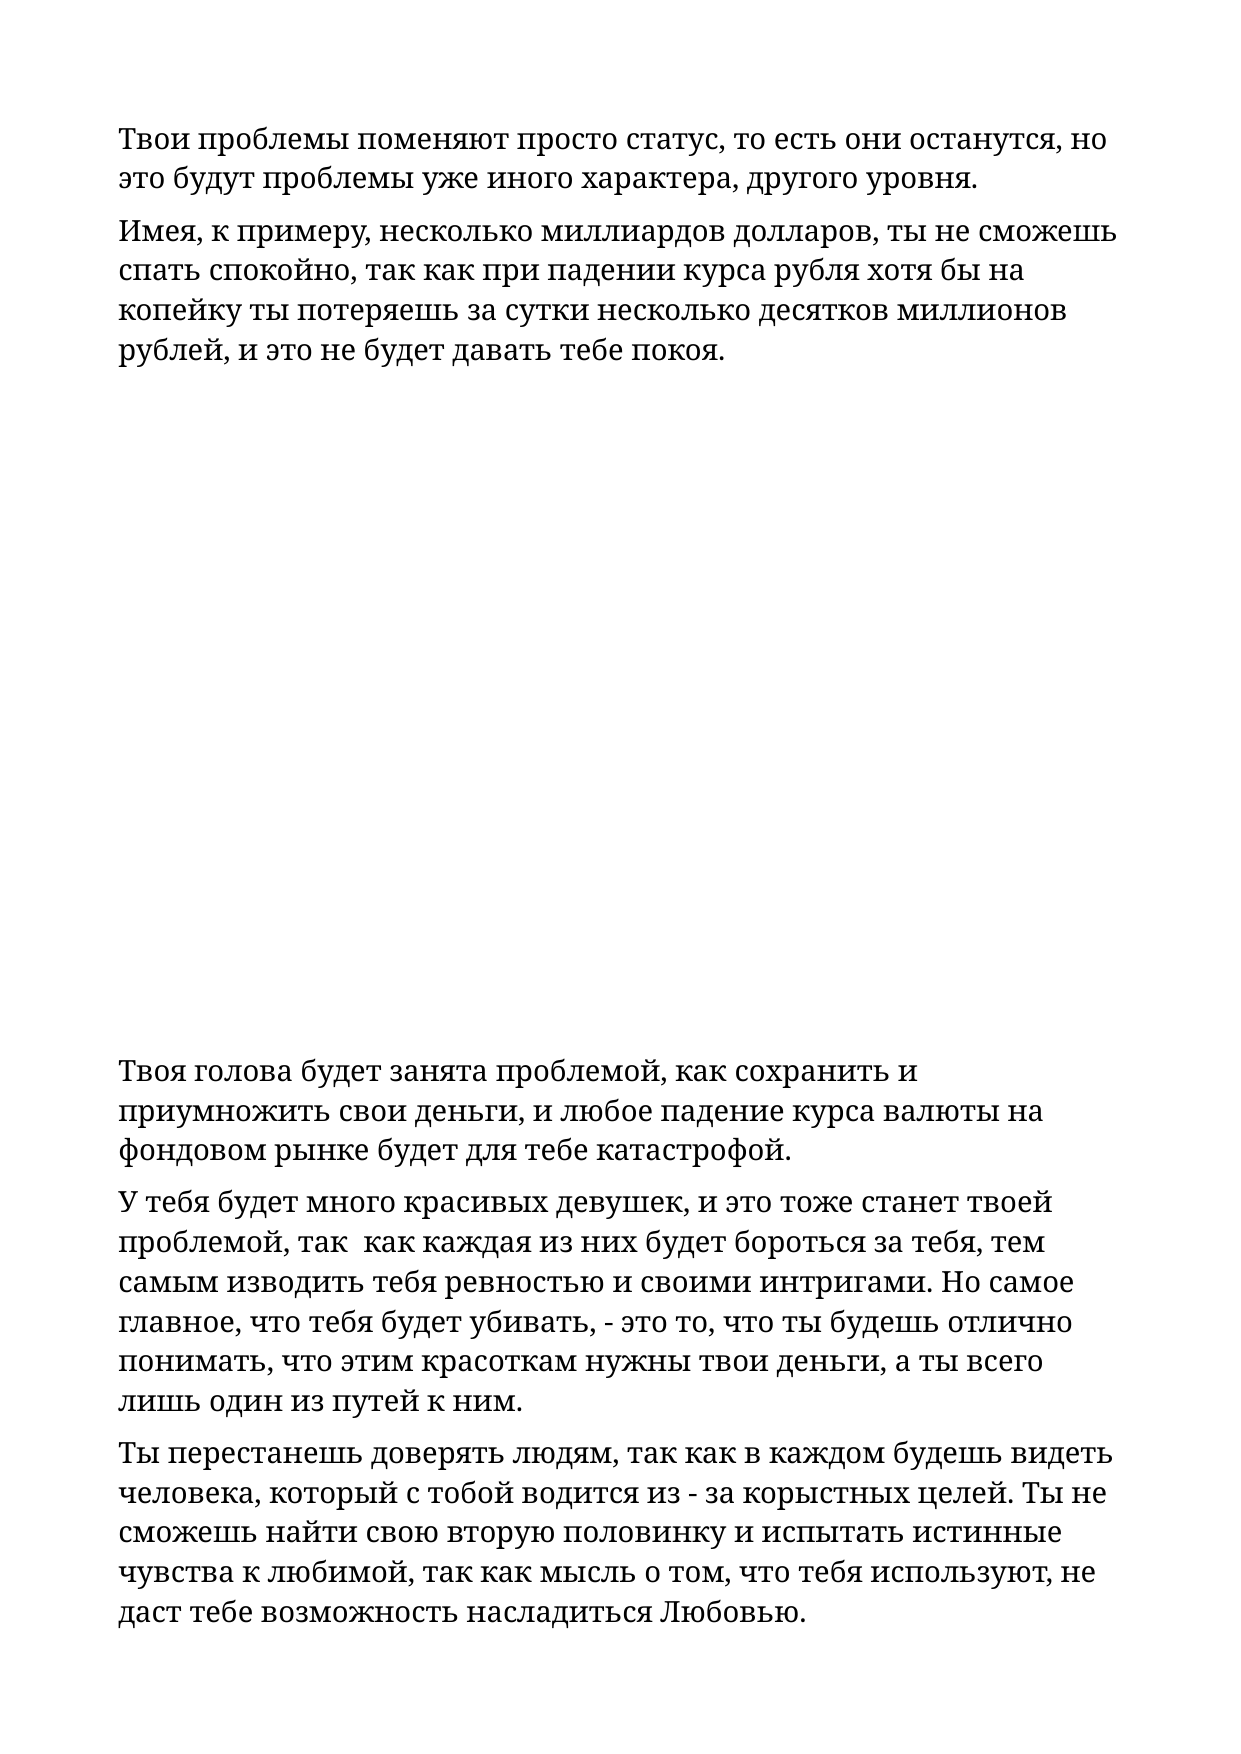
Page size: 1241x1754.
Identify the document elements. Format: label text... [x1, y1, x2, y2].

text У тебя будет много красивых девушек, и это тоже станет твоей проблемой, так как каждая из них будет бороться за тебя, тем самым изводить тебя ревностью и своими интригами. Но самое главное, что тебя будет убивать, - это то, что ты будешь отлично понимать, что этим красоткам нужны твои деньги, а ты всего лишь один из путей к ним. [118, 1182, 1122, 1420]
text Имея, к примеру, несколько миллиардов долларов, ты не сможешь спать спокойно, так как при падении курса рубля хотя бы на копейку ты потеряешь за сутки несколько десятков миллионов рублей, и это не будет давать тебе покоя. [118, 210, 1122, 369]
text Твоя голова будет занята проблемой, как сохранить и приумножить свои деньги, и любое падение курса валюты на фондовом рынке будет для тебе катастрофой. [118, 1050, 1122, 1169]
text Твои проблемы поменяют просто статус, то есть они останутся, но это будут проблемы уже иного характера, другого уровня. [118, 118, 1122, 197]
text Ты перестанешь доверять людям, так как в каждом будешь видеть человека, который с тобой водится из - за корыстных целей. Ты не сможешь найти свою вторую половинку и испытать истинные чувства к любимой, так как мысль о том, что тебя используют, не даст тебе возможность насладиться Любовью. [118, 1432, 1122, 1631]
